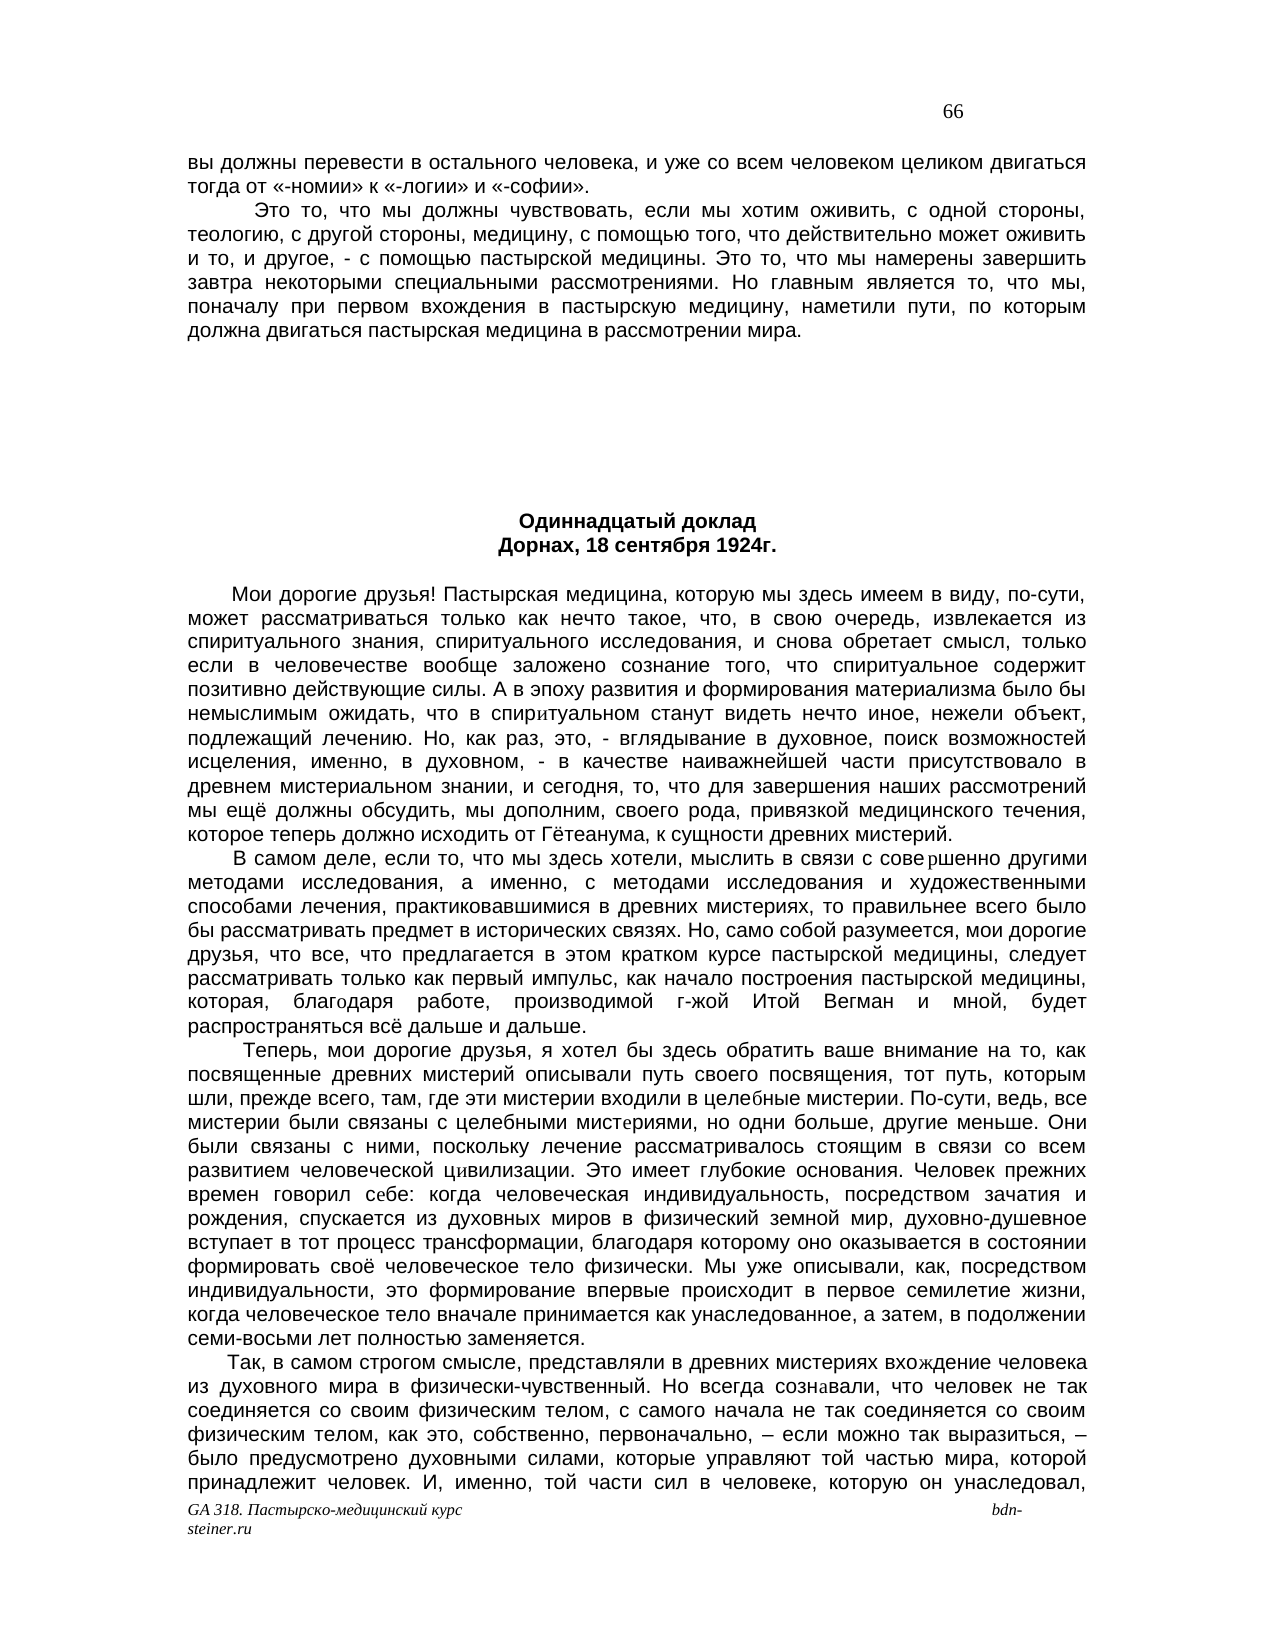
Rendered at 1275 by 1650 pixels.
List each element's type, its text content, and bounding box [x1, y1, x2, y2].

text В самом деле, если то, что мы здесь хотели, мыслить в связи с совершенно другими методами исследования, а именно, с методами исследования и художественными способами лечения, практиковавшимися в древних мистериях, то правильнее всего было бы рассматривать предмет в исторических связях. Но, само собой разумеется, мои дорогие друзья, что все, что предлагается в этом кратком курсе пастырской медицины, следует рассматривать только как первый импульс, как начало построения пастырской медицины, которая, благодаря работе, производимой г-жой Итой Вегман и мной, будет распространяться всё дальше и дальше. [187, 845, 1087, 1037]
text Теперь, мои дорогие друзья, я хотел бы здесь обратить ваше внимание на то, как посвященные древних мистерий описывали путь своего посвящения, тот путь, которым шли, прежде всего, там, где эти мистерии входили в целебные мистерии. По-сути, ведь, все мистерии были связаны с целебными мистериями, но одни больше, другие меньше. Они были связаны с ними, поскольку лечение рассматривалось стоящим в связи со всем развитием человеческой цивилизации. Это имеет глубокие основания. Человек прежних времен говорил себе: когда человеческая индивидуальность, посредством зачатия и рождения, спускается из духовных миров в физический земной мир, духовно-душевное вступает в тот процесс трансформации, благодаря которому оно оказывается в состоянии формировать своё человеческое тело физически. Мы уже описывали, как, посредством индивидуальности, это формирование впервые происходит в первое семилетие жизни, когда человеческое тело вначале принимается как унаследованное, а затем, в подолжении семи-восьми лет полностью заменяется. [187, 1037, 1087, 1350]
text Мои дорогие друзья! Пастырская медицина, которую мы здесь имеем в виду, по-сути, может рассматриваться только как нечто такое, что, в свою очередь, извлекается из спиритуального знания, спиритуального исследования, и снова обретает смысл, только если в человечестве вообще заложено сознание того, что спиритуальное содержит позитивно действующие силы. А в эпоху развития и формирования материализма было бы немыслимым ожидать, что в спиритуальном станут видеть нечто иное, нежели объект, подлежащий лечению. Но, как раз, это, - вглядывание в духовное, поиск возможностей исцеления, именно, в духовном, - в качестве наиважнейшей части присутствовало в древнем мистериальном знании, и сегодня, то, что для завершения наших рассмотрений мы ещё должны обсудить, мы дополним, своего рода, привязкой медицинского течения, которое теперь должно исходить от Гётеанума, к сущности древних мистерий. [187, 581, 1087, 845]
text Одиннадцатый доклад [187, 509, 1087, 533]
text Дорнах, 18 сентября 1924г. [187, 533, 1087, 557]
text Так, в самом строгом смысле, представляли в древних мистериях вхождение человека из духовного мира в физически-чувственный. Но всегда сознавали, что человек не так соединяется со своим физическим телом, с самого начала не так соединяется со своим физическим телом, как это, собственно, первоначально, – если можно так выразиться, – было предусмотрено духовными силами, которые управляют той частью мира, которой принадлежит человек. И, именно, той части сил в человеке, которую он унаследовал, [187, 1350, 1087, 1494]
text вы должны перевести в остального человека, и уже со всем человеком целиком двигаться тогда от «-номии» к «-логии» и «-софии». [187, 150, 1087, 198]
text Это то, что мы должны чувствовать, если мы хотим оживить, с одной стороны, теологию, с другой стороны, медицину, с помощью того, что действительно может оживить и то, и другое, - с помощью пастырской медицины. Это то, что мы намерены завершить завтра некоторыми специальными рассмотрениями. Но главным является то, что мы, поначалу при первом вхождения в пастырскую медицину, наметили пути, по которым должна двигаться пастырская медицина в рассмотрении мира. [187, 198, 1087, 342]
